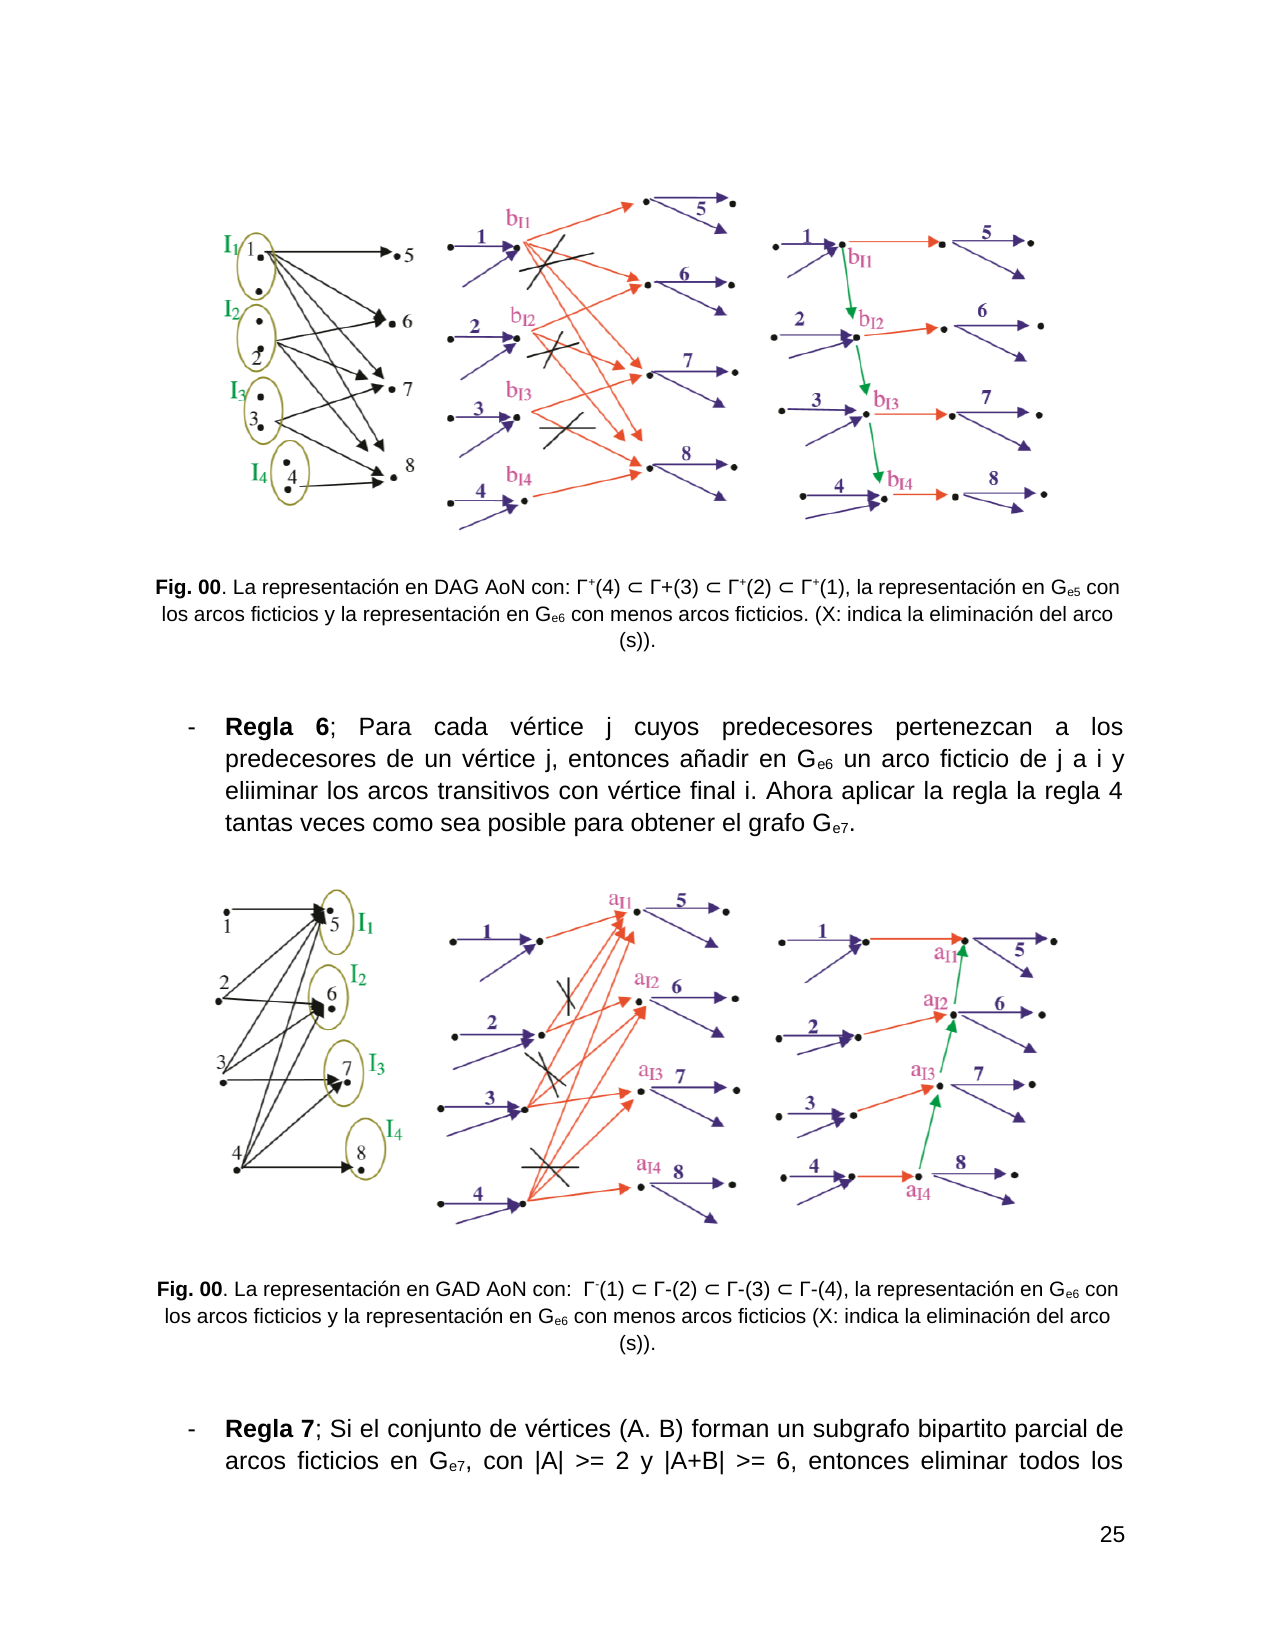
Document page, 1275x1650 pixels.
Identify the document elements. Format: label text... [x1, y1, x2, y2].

list Regla 7; Si el conjunto de vértices (A. B) forman un subgrafo bipartito parcial de arcos ficticios en Ge7, con |A| >= 2 y |A+B| >= 6, entonces eliminar todos los [187, 1415, 1125, 1475]
list Regla 6; Para cada vértice j cuyos predecesores pertenezcan a los predecesores de un vértice j, entonces añadir en Ge6 un arco ficticio de j a i y eliiminar los arcos transitivos con vértice final i. Ahora aplicar la regla la regla 4 tantas veces como sea posible para obtener el grafo Ge7. [187, 712, 1125, 837]
picture [193, 872, 1082, 1243]
text Fig. 00. La representación en GAD AoN con: Γ-(1) ⊂ Γ-(2) ⊂ Γ-(3) ⊂ Γ-(4), la representación en Ge6 con los arcos ficticios y la representación en Ge6 con menos arcos ficticios (X: indica la eliminación del arco (s)). [150, 1278, 1125, 1354]
text Fig. 00. La representación en DAG AoN con: Γ+(4) ⊂ Γ+(3) ⊂ Γ+(2) ⊂ Γ+(1), la representación en Ge5 con los arcos ficticios y la representación en Ge6 con menos arcos ficticios. (X: indica la eliminación del arco (s)). [150, 575, 1125, 652]
picture [205, 168, 1070, 540]
